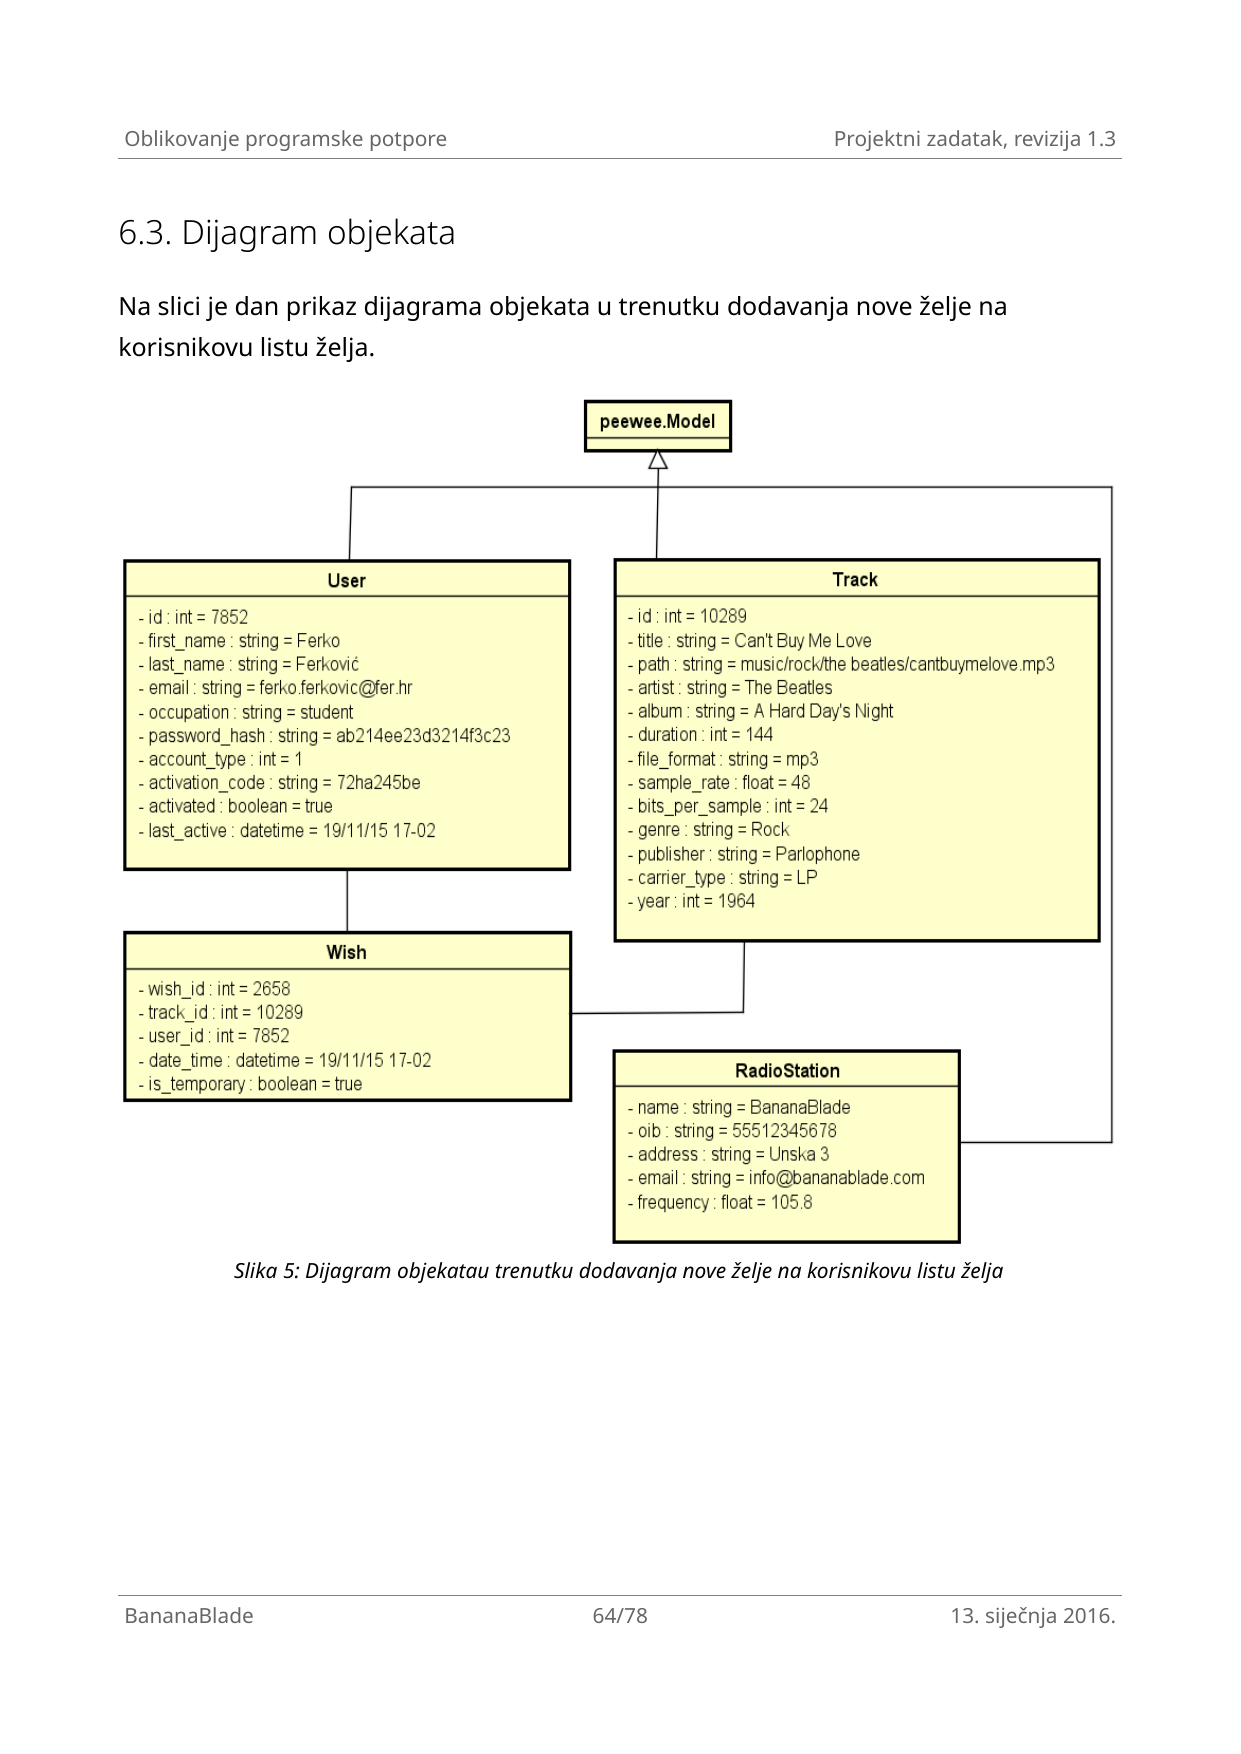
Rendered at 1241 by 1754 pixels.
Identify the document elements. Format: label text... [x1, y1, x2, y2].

picture [118, 395, 1123, 1251]
text Na slici je dan prikaz dijagrama objekata u trenutku dodavanja nove želje na korisnikovu listu želja. [118, 288, 1122, 363]
subtitle 6.3. Dijagram objekata [118, 209, 1122, 254]
text Slika 5: Dijagram objekatau trenutku dodavanja nove želje na korisnikovu listu želja [118, 1251, 1122, 1284]
